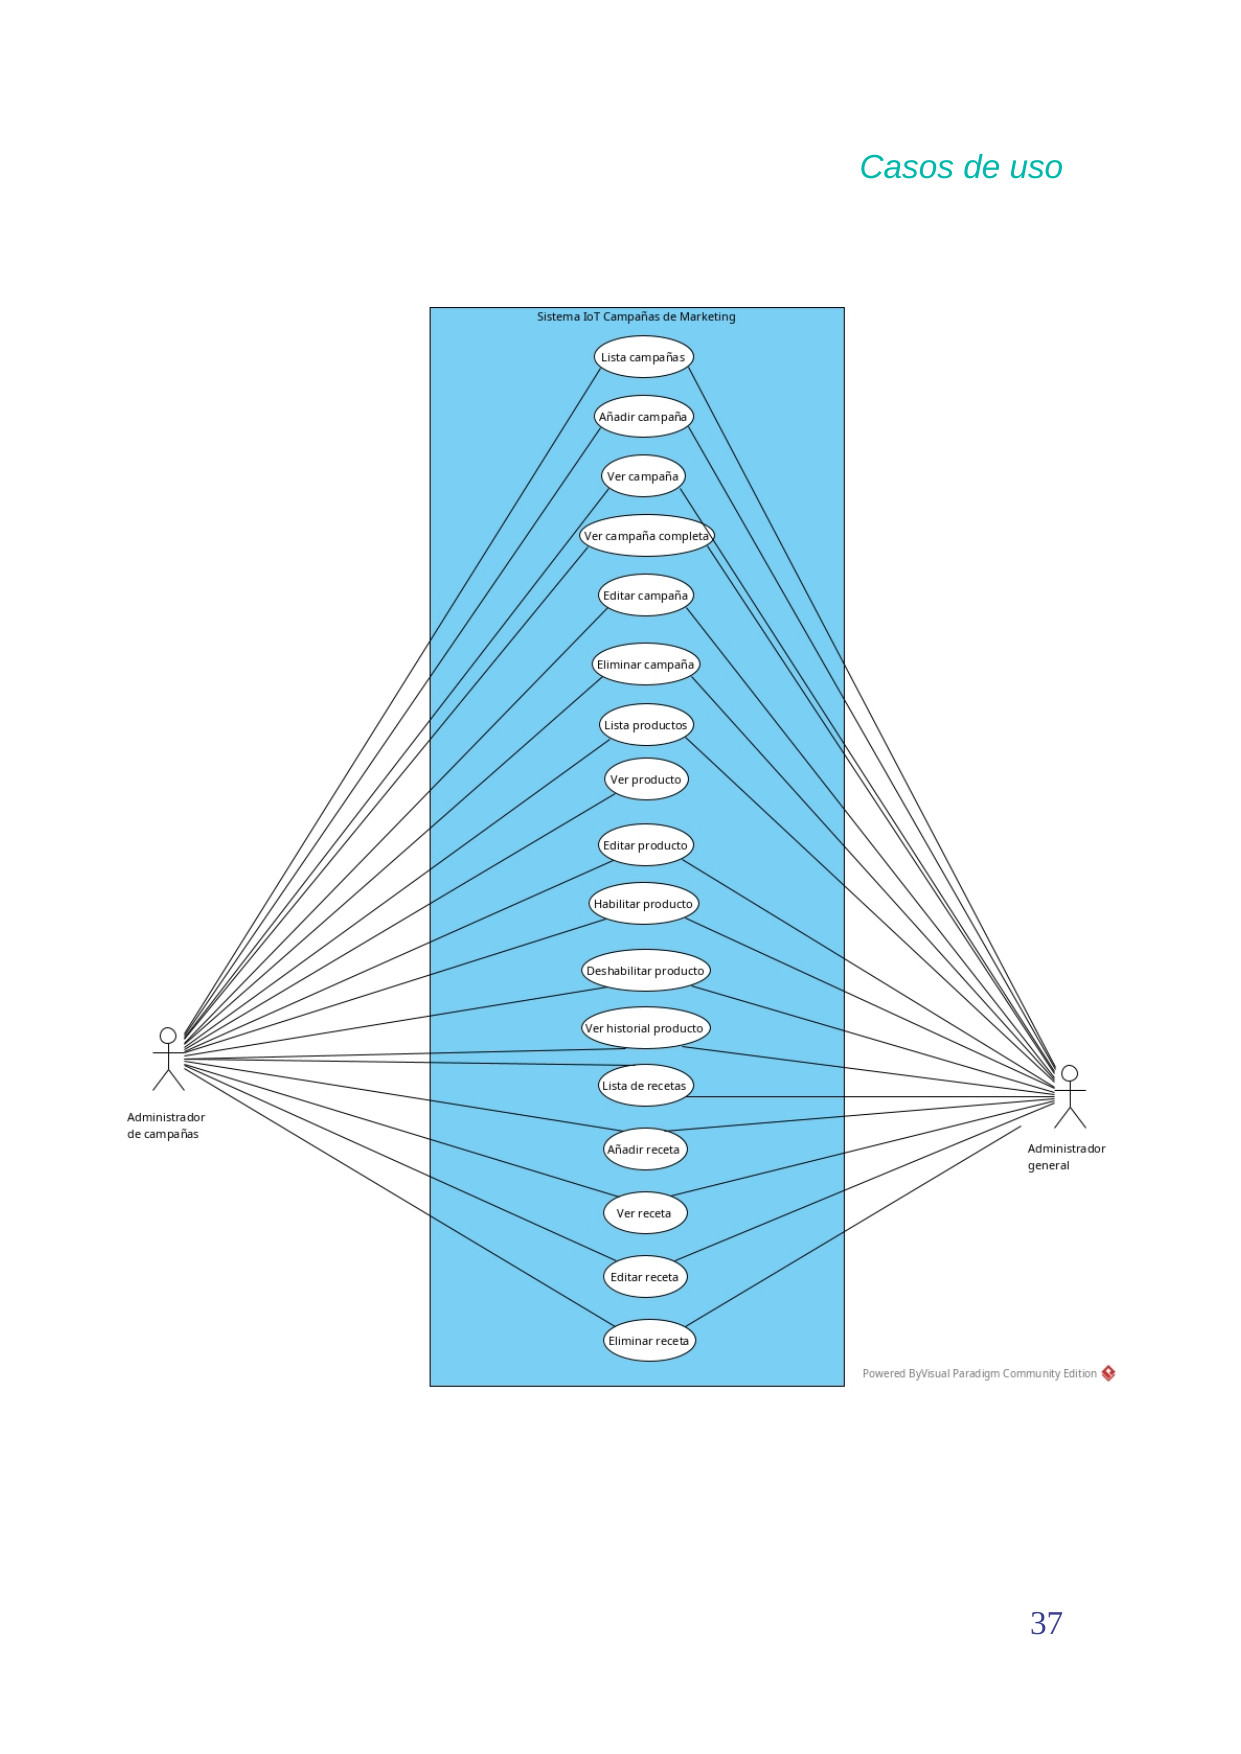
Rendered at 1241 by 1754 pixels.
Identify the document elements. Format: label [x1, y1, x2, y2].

picture [120, 306, 1121, 1391]
